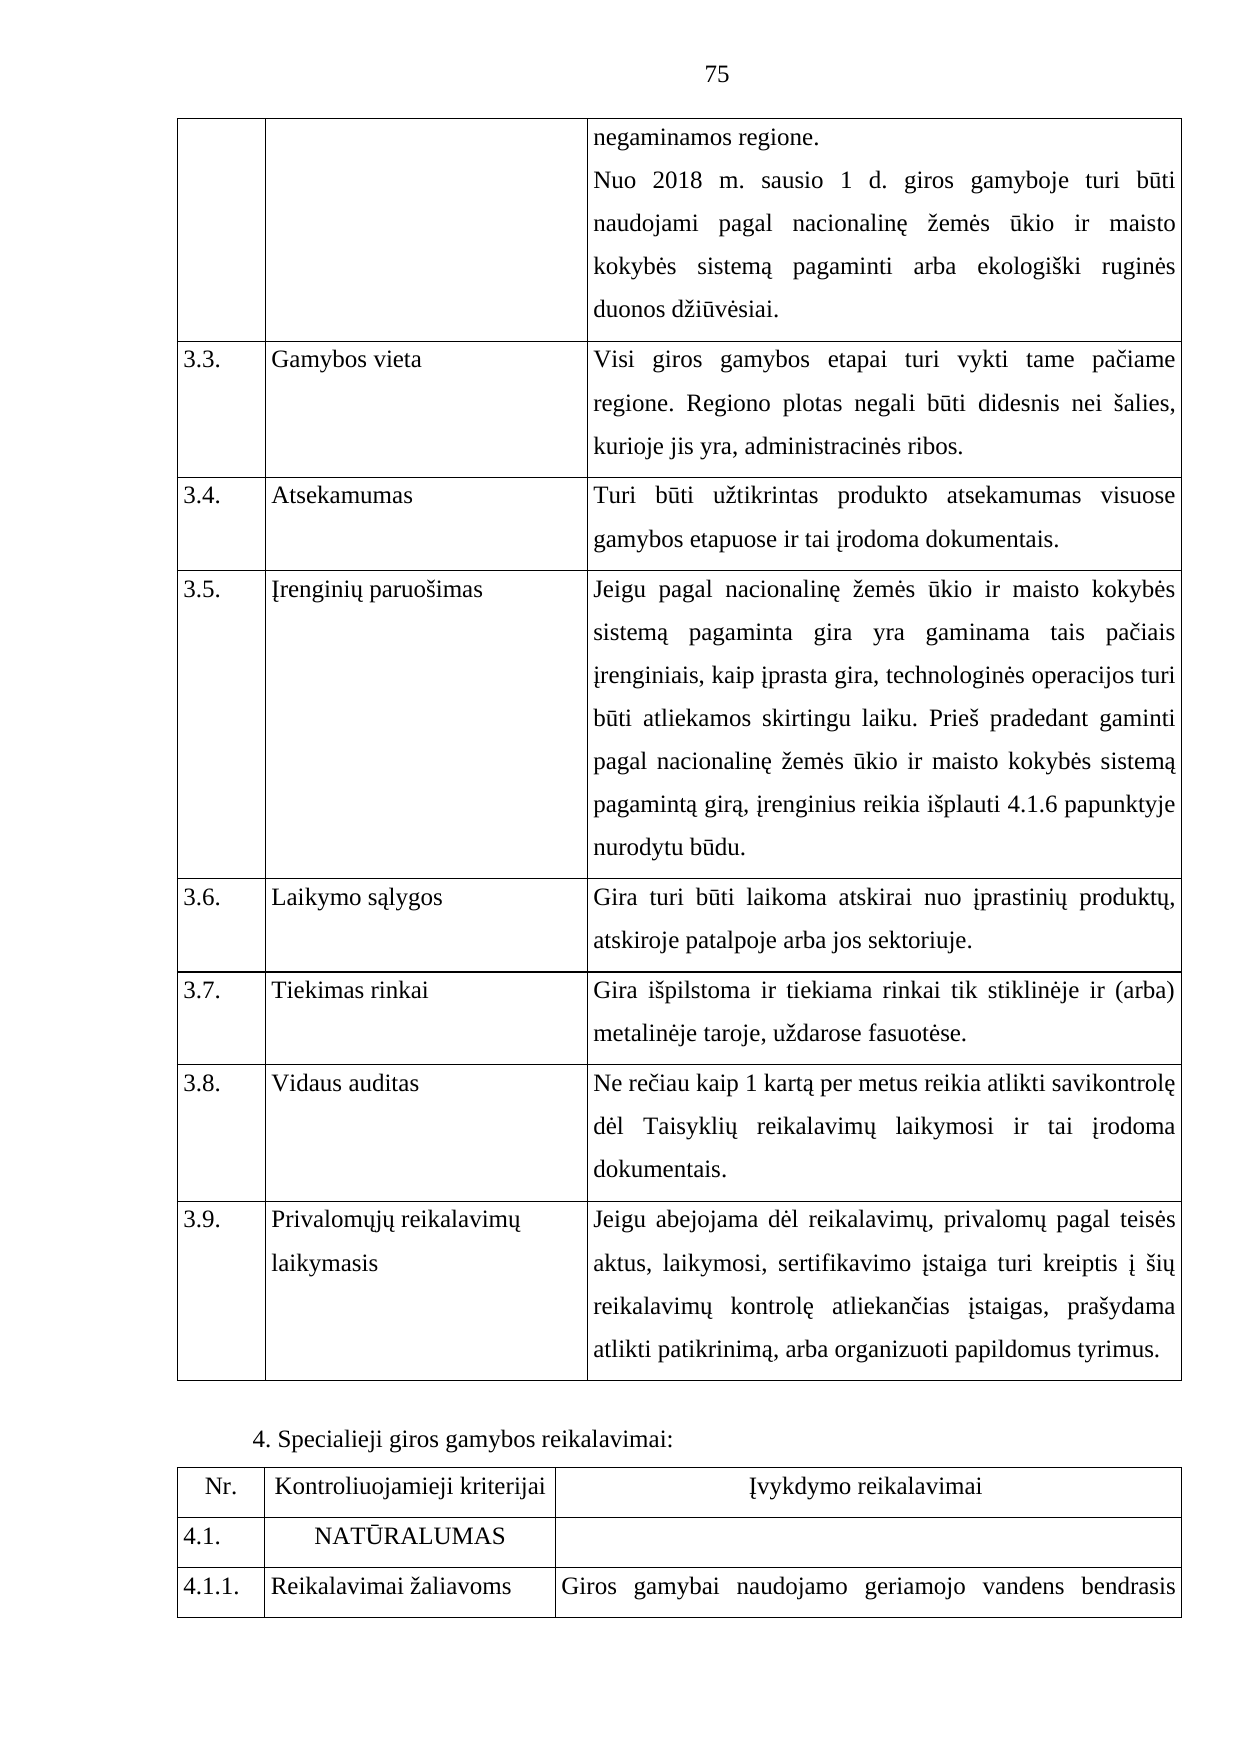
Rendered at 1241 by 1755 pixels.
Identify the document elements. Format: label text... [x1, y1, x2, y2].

text 4. Specialieji giros gamybos reikalavimai: [177, 1424, 1181, 1453]
table_cell Jeigu pagal nacionalinę žemės ūkio ir maisto kokybės sistemą pagaminta gira yra gaminama tais pačiais įrenginiais, kaip įprasta gira, technologinės operacijos turi būti atliekamos skirtingu laiku. Prieš pradedant gaminti pagal nacionalinę žemės ūkio ir maisto kokybės sistemą pagamintą girą, įrenginius reikia išplauti 4.1.6 papunktyje nurodytu būdu. [588, 571, 1181, 878]
table_header Kontroliuojamieji kriterijai [265, 1468, 555, 1517]
table_cell 4.1. [178, 1518, 264, 1567]
table_cell Įrenginių paruošimas [266, 571, 587, 878]
table_cell [266, 119, 587, 341]
table_cell Visi giros gamybos etapai turi vykti tame pačiame regione. Regiono plotas negali būti didesnis nei šalies, kurioje jis yra, administracinės ribos. [588, 342, 1181, 477]
table_cell 3.6. [178, 879, 265, 971]
table_cell 3.9. [178, 1202, 265, 1380]
table_cell Gira turi būti laikoma atskirai nuo įprastinių produktų, atskiroje patalpoje arba jos sektoriuje. [588, 879, 1181, 971]
table_cell Jeigu abejojama dėl reikalavimų, privalomų pagal teisės aktus, laikymosi, sertifikavimo įstaiga turi kreiptis į šių reikalavimų kontrolę atliekančias įstaigas, prašydama atlikti patikrinimą, arba organizuoti papildomus tyrimus. [588, 1202, 1181, 1380]
table_cell 3.3. [178, 342, 265, 477]
table_cell NATŪRALUMAS [265, 1518, 555, 1567]
table_cell 3.7. [178, 973, 265, 1064]
table_cell Giros gamybai naudojamo geriamojo vandens bendrasis [556, 1568, 1181, 1617]
table_cell 4.1.1. [178, 1568, 264, 1617]
table_header Įvykdymo reikalavimai [556, 1468, 1181, 1517]
table_cell Atsekamumas [266, 478, 587, 570]
table_cell 3.5. [178, 571, 265, 878]
table_cell Tiekimas rinkai [266, 973, 587, 1064]
table_cell Laikymo sąlygos [266, 879, 587, 971]
table_cell 3.8. [178, 1065, 265, 1201]
table_cell 3.4. [178, 478, 265, 570]
table_cell Turi būti užtikrintas produkto atsekamumas visuose gamybos etapuose ir tai įrodoma dokumentais. [588, 478, 1181, 570]
table_cell [556, 1518, 1181, 1567]
table_cell Privalomųjų reikalavimų laikymasis [266, 1202, 587, 1380]
table_cell negaminamos regione. Nuo 2018 m. sausio 1 d. giros gamyboje turi būti naudojami pagal nacionalinę žemės ūkio ir maisto kokybės sistemą pagaminti arba ekologiški ruginės duonos džiūvėsiai. [588, 119, 1181, 341]
table_cell [178, 119, 265, 341]
table_cell Ne rečiau kaip 1 kartą per metus reikia atlikti savikontrolę dėl Taisyklių reikalavimų laikymosi ir tai įrodoma dokumentais. [588, 1065, 1181, 1201]
table_cell Vidaus auditas [266, 1065, 587, 1201]
table_cell Gamybos vieta [266, 342, 587, 477]
table_cell Gira išpilstoma ir tiekiama rinkai tik stiklinėje ir (arba) metalinėje taroje, uždarose fasuotėse. [588, 973, 1181, 1064]
table_cell Reikalavimai žaliavoms [265, 1568, 555, 1617]
table_header Nr. [178, 1468, 264, 1517]
